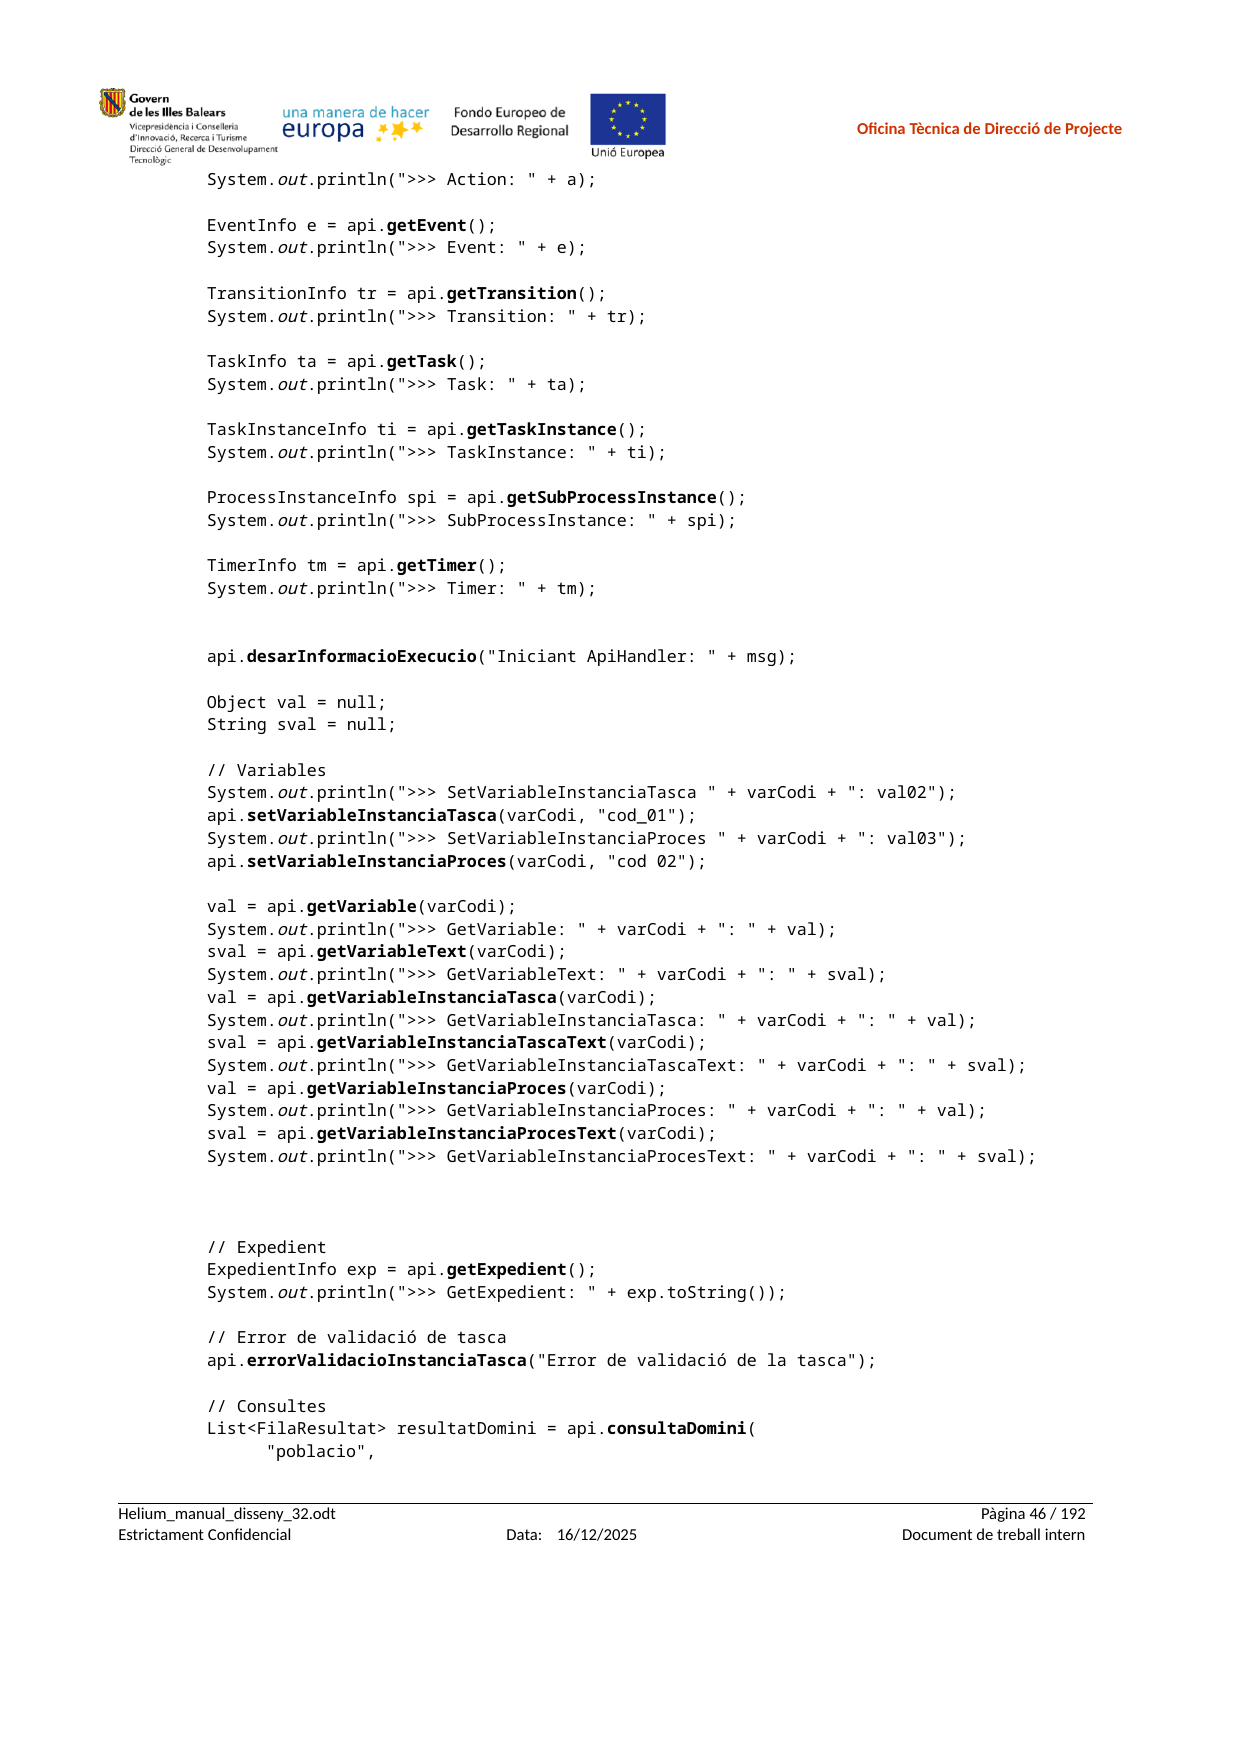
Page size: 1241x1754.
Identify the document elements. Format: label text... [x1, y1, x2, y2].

text val = api.getVariableInstanciaTasca(varCodi); [118, 985, 1122, 1008]
text System.out.println(">>> SetVariableInstanciaProces " + varCodi + ": val03"); [118, 826, 1122, 849]
text Object val = null; [118, 690, 1122, 713]
text sval = api.getVariableText(varCodi); [118, 940, 1122, 963]
text TaskInstanceInfo ti = api.getTaskInstance(); [118, 418, 1122, 440]
text System.out.println(">>> GetVariableInstanciaTasca: " + varCodi + ": " + val); [118, 1008, 1122, 1031]
text api.desarInformacioExecucio("Iniciant ApiHandler: " + msg); [118, 645, 1122, 667]
text List<FilaResultat> resultatDomini = api.consultaDomini( [118, 1417, 1122, 1439]
text System.out.println(">>> SetVariableInstanciaTasca " + varCodi + ": val02"); [118, 781, 1122, 804]
text System.out.println(">>> Transition: " + tr); [118, 304, 1122, 327]
picture [99, 87, 668, 166]
text TransitionInfo tr = api.getTransition(); [118, 281, 1122, 304]
text TimerInfo tm = api.getTimer(); [118, 554, 1122, 577]
text System.out.println(">>> Event: " + e); [118, 236, 1122, 259]
text sval = api.getVariableInstanciaProcesText(varCodi); [118, 1122, 1122, 1144]
text ProcessInstanceInfo spi = api.getSubProcessInstance(); [118, 486, 1122, 508]
text System.out.println(">>> TaskInstance: " + ti); [118, 440, 1122, 463]
text System.out.println(">>> GetVariableInstanciaProcesText: " + varCodi + ": " + sval); [118, 1144, 1122, 1167]
text // Expedient [118, 1235, 1122, 1258]
text TaskInfo ta = api.getTask(); [118, 349, 1122, 372]
text // Error de validació de tasca [118, 1326, 1122, 1349]
text System.out.println(">>> GetVariableInstanciaTascaText: " + varCodi + ": " + sval); [118, 1053, 1122, 1076]
text String sval = null; [118, 713, 1122, 736]
text "poblacio", [118, 1439, 1122, 1462]
text sval = api.getVariableInstanciaTascaText(varCodi); [118, 1031, 1122, 1053]
text api.setVariableInstanciaTasca(varCodi, "cod_01"); [118, 804, 1122, 826]
text System.out.println(">>> Timer: " + tm); [118, 577, 1122, 599]
text val = api.getVariableInstanciaProces(varCodi); [118, 1076, 1122, 1099]
text System.out.println(">>> GetExpedient: " + exp.toString()); [118, 1281, 1122, 1303]
text // Variables [118, 758, 1122, 781]
text System.out.println(">>> GetVariableText: " + varCodi + ": " + sval); [118, 963, 1122, 985]
text System.out.println(">>> Task: " + ta); [118, 372, 1122, 395]
text // Consultes [118, 1394, 1122, 1417]
text api.setVariableInstanciaProces(varCodi, "cod 02"); [118, 849, 1122, 872]
text System.out.println(">>> Action: " + a); [118, 168, 1122, 191]
text System.out.println(">>> GetVariable: " + varCodi + ": " + val); [118, 917, 1122, 940]
text System.out.println(">>> SubProcessInstance: " + spi); [118, 508, 1122, 531]
text ExpedientInfo exp = api.getExpedient(); [118, 1258, 1122, 1281]
text val = api.getVariable(varCodi); [118, 894, 1122, 917]
text System.out.println(">>> GetVariableInstanciaProces: " + varCodi + ": " + val); [118, 1099, 1122, 1122]
text api.errorValidacioInstanciaTasca("Error de validació de la tasca"); [118, 1349, 1122, 1371]
text EventInfo e = api.getEvent(); [118, 213, 1122, 236]
